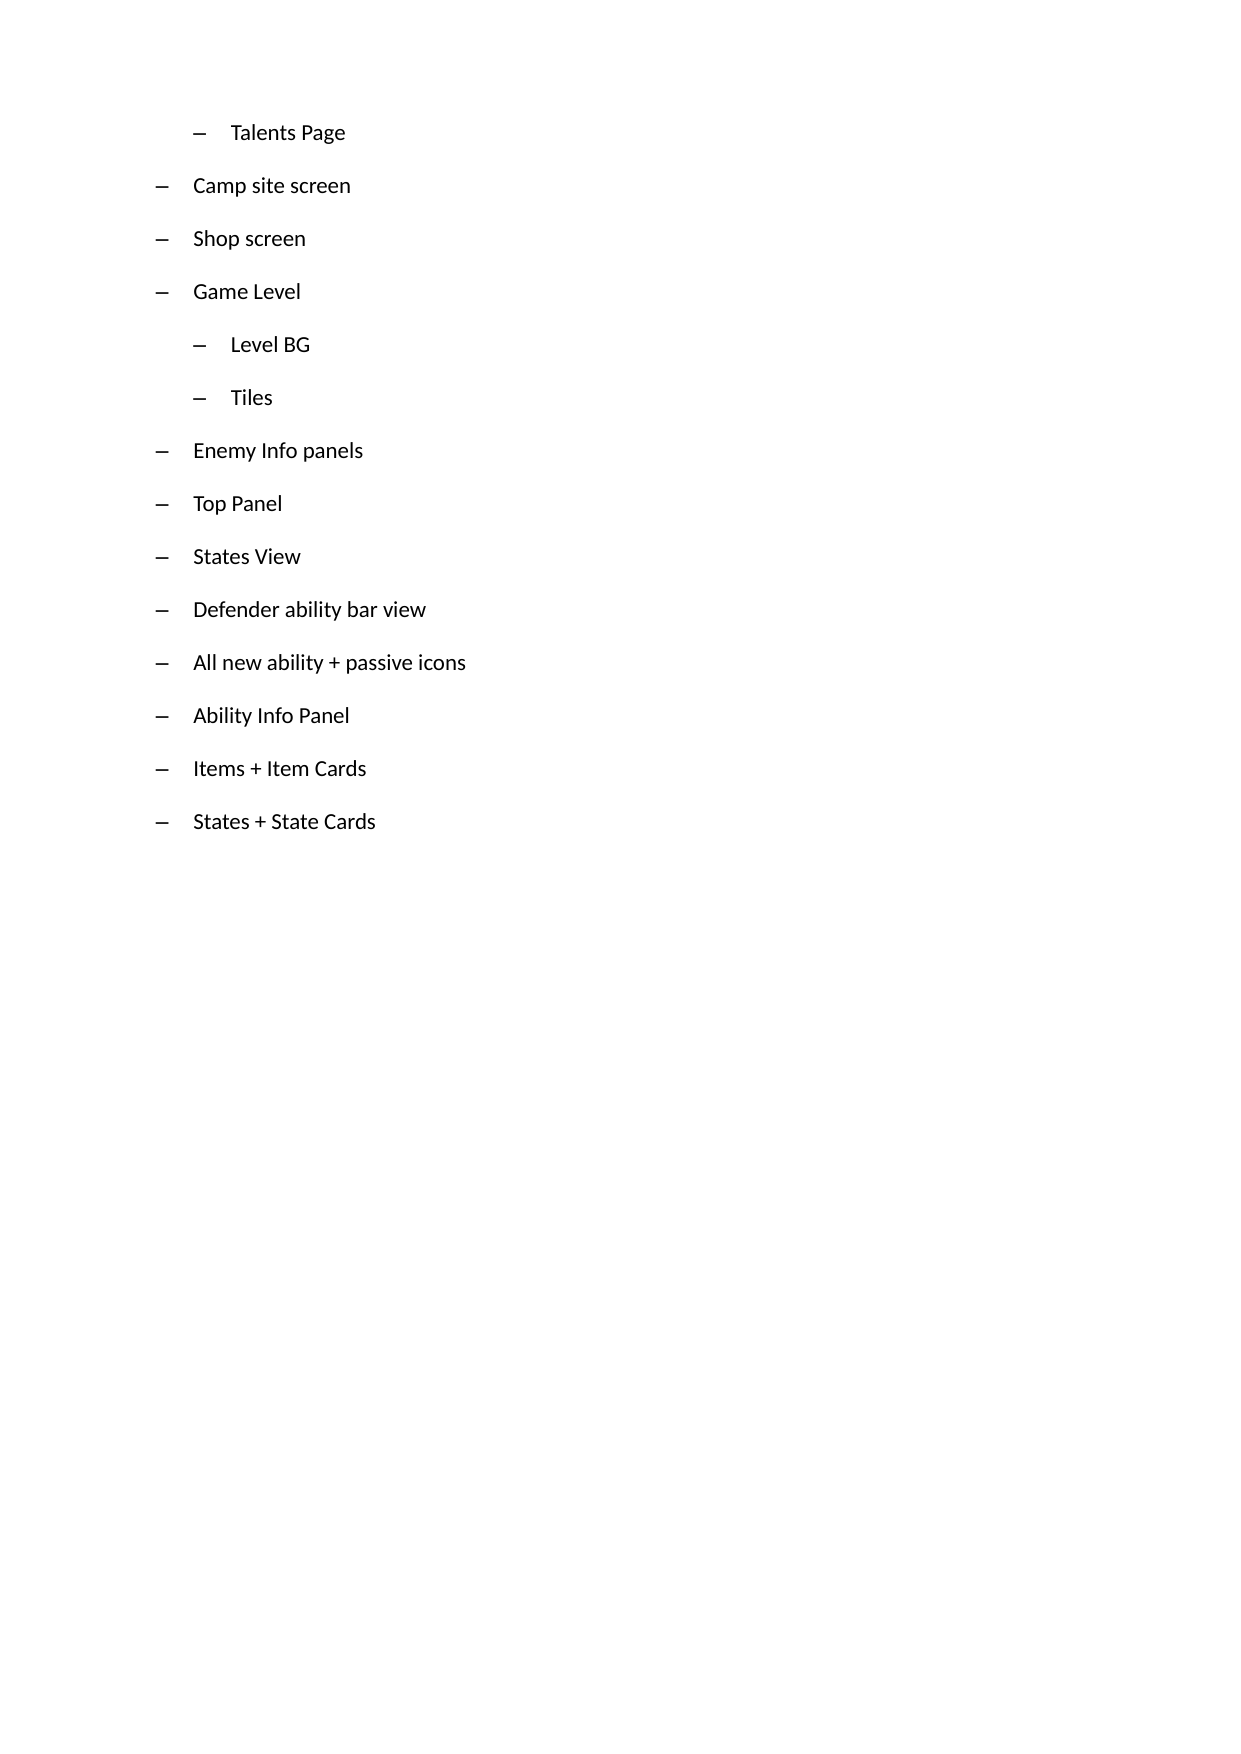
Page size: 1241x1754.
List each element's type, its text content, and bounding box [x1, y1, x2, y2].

list Camp site screen [156, 171, 1122, 199]
list Top Panel [156, 489, 1122, 517]
list Enemy Info panels [156, 436, 1122, 464]
list Talents Page [193, 118, 1122, 146]
list Game Level [156, 277, 1122, 305]
list Level BG [193, 330, 1122, 358]
list Ability Info Panel [156, 701, 1122, 729]
list States + State Cards [156, 807, 1122, 835]
list States View [156, 542, 1122, 570]
list Items + Item Cards [156, 754, 1122, 782]
list Defender ability bar view [156, 595, 1122, 623]
list Tiles [193, 383, 1122, 411]
list Shop screen [156, 224, 1122, 252]
list All new ability + passive icons [156, 648, 1122, 676]
